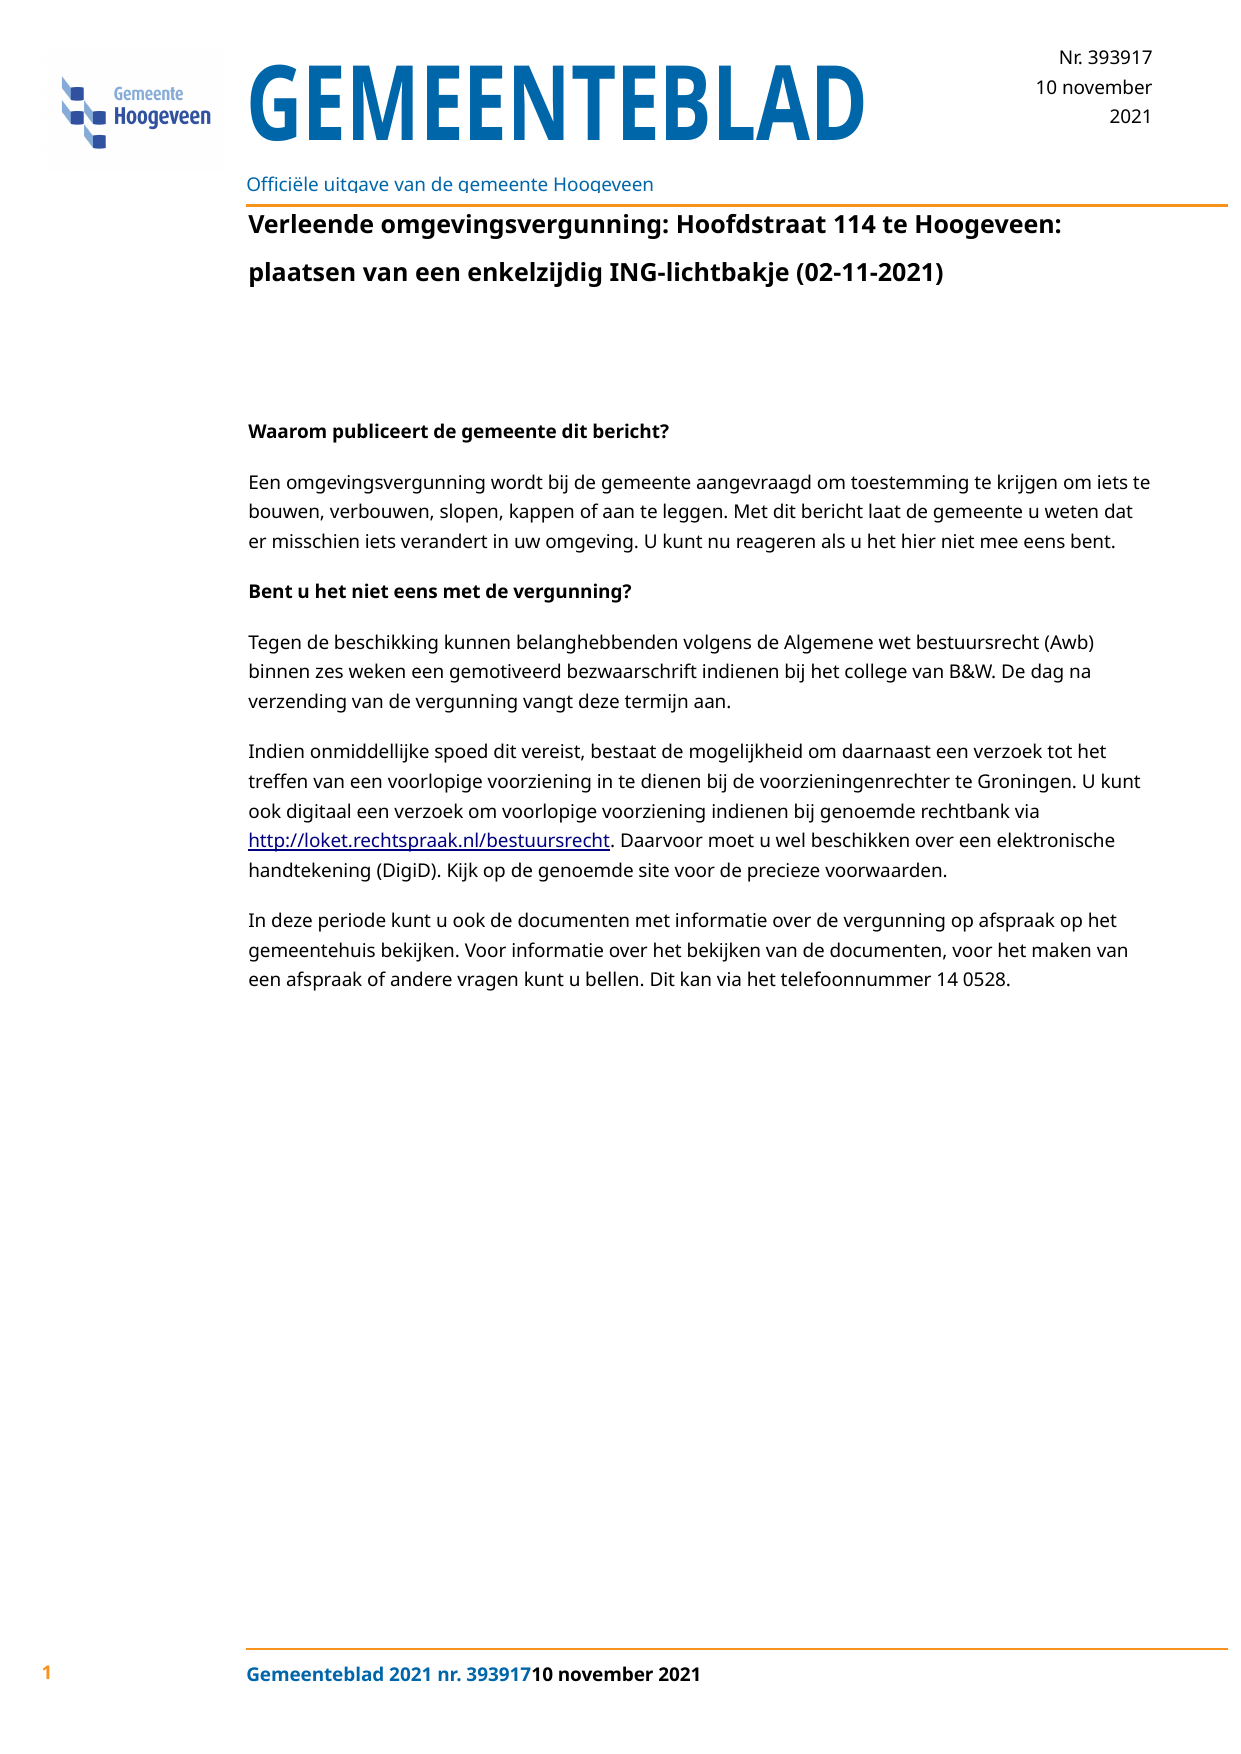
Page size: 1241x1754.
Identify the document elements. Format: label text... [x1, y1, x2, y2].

picture [41, 47, 231, 172]
text Tegen de beschikking kunnen belanghebbenden volgens de Algemene wet bestuursrecht (Awb) binnen zes weken een gemotiveerd bezwaarschrift indienen bij het college van B&W. De dag na verzending van de vergunning vangt deze termijn aan. [248, 629, 1152, 714]
text Verleende omgevingsvergunning: Hoofdstraat 114 te Hoogeveen: plaatsen van een enkelzijdig ING-lichtbakje (02-11-2021) [248, 207, 1152, 288]
text Waarom publiceert de gemeente dit bericht? [248, 419, 1152, 444]
text Bent u het niet eens met de vergunning? [248, 579, 1152, 604]
text Indien onmiddellijke spoed dit vereist, bestaat de mogelijkheid om daarnaast een verzoek tot het treffen van een voorlopige voorziening in te dienen bij de voorzieningenrechter te Groningen. U kunt ook digitaal een verzoek om voorlopige voorziening indienen bij genoemde rechtbank via http://loket.rechtspraak.nl/bestuursrecht. Daarvoor moet u wel beschikken over een elektronische handtekening (DigiD). Kijk op de genoemde site voor de precieze voorwaarden. [248, 739, 1152, 883]
text In deze periode kunt u ook de documenten met informatie over de vergunning op afspraak op het gemeentehuis bekijken. Voor informatie over het bekijken van de documenten, voor het maken van een afspraak of andere vragen kunt u bellen. Dit kan via het telefoonnummer 14 0528. [248, 907, 1152, 992]
text Een omgevingsvergunning wordt bij de gemeente aangevraagd om toestemming te krijgen om iets te bouwen, verbouwen, slopen, kappen of aan te leggen. Met dit bericht laat de gemeente u weten dat er misschien iets verandert in uw omgeving. U kunt nu reageren als u het hier niet mee eens bent. [248, 469, 1152, 554]
